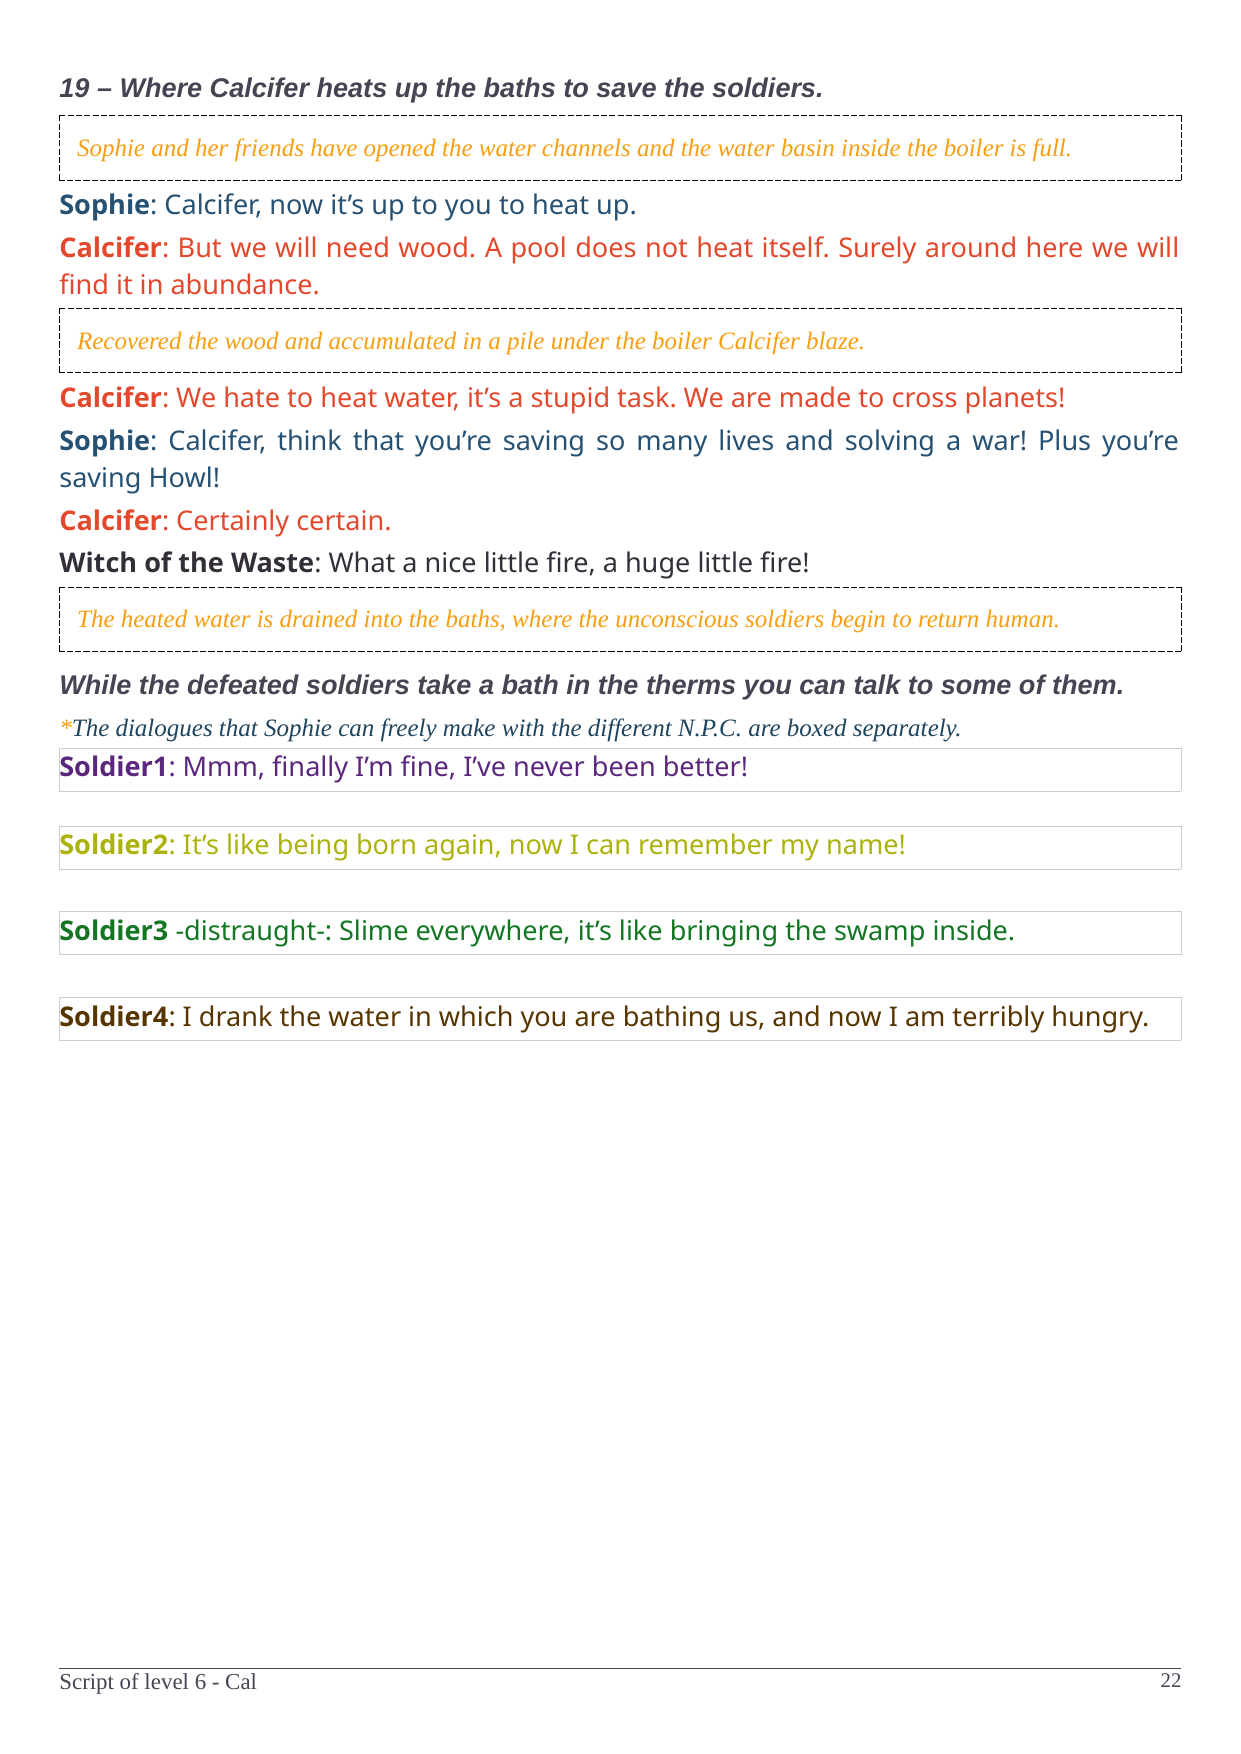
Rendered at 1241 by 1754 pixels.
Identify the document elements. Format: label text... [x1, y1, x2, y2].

text Sophie: Calcifer, now it’s up to you to heat up. [59, 186, 1181, 222]
text The heated water is drained into the baths, where the unconscious soldiers begin to return human. [59, 587, 1181, 651]
table_header Soldier4: I drank the water in which you are bathing us, and now I am terribly hungry. [60, 998, 1181, 1040]
text Witch of the Waste: What a nice little fire, a huge little fire! [59, 544, 1181, 581]
table_header Soldier3 -distraught-: Slime everywhere, it’s like bringing the swamp inside. [60, 912, 1181, 954]
text Calcifer: We hate to heat water, it’s a stupid task. We are made to cross planets! [59, 378, 1181, 415]
text *The dialogues that Sophie can freely make with the different N.P.C. are boxed separately. [59, 713, 1181, 742]
table_header Soldier1: Mmm, finally I’m fine, I’ve never been better! [60, 749, 1181, 791]
subtitle While the defeated soldiers take a bath in the therms you can talk to some of them. [59, 669, 1181, 701]
text Recovered the wood and accumulated in a pile under the boiler Calcifer blaze. [59, 308, 1181, 372]
text Calcifer: Certainly certain. [59, 501, 1181, 538]
text Sophie and her friends have opened the water channels and the water basin inside the boiler is full. [59, 115, 1181, 180]
text Sophie: Calcifer, think that you’re saving so many lives and solving a war! Plus you’re saving Howl! [59, 421, 1181, 495]
text Calcifer: But we will need wood. A pool does not heat itself. Surely around here we will find it in abundance. [59, 228, 1181, 302]
subtitle 19 – Where Calcifer heats up the baths to save the soldiers. [59, 72, 1181, 103]
table_header Soldier2: It’s like being born again, now I can remember my name! [60, 827, 1181, 868]
